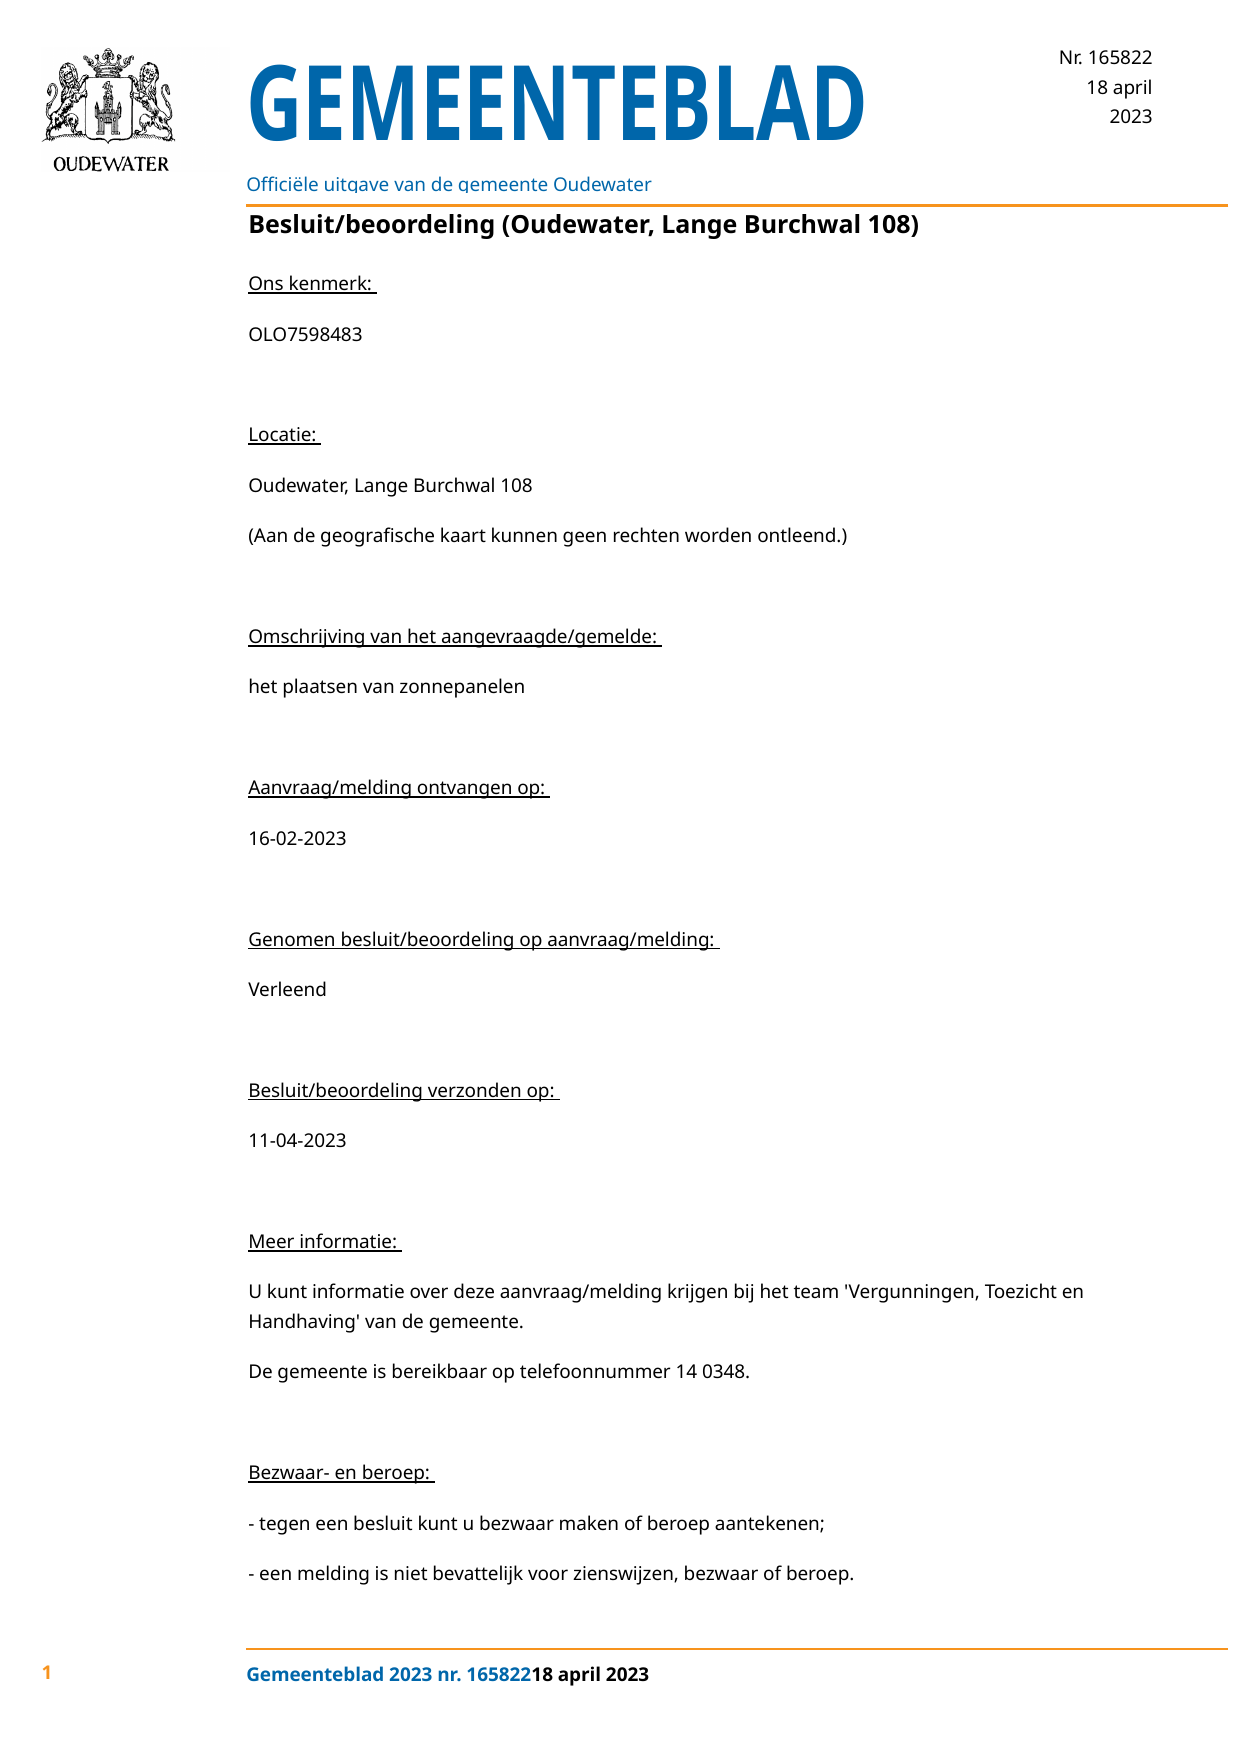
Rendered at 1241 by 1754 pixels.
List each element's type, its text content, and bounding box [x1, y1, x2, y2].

text Omschrijving van het aangevraagde/gemelde: [248, 623, 1152, 649]
picture [41, 47, 231, 172]
text - tegen een besluit kunt u bezwaar maken of beroep aantekenen; [248, 1510, 1152, 1536]
text Besluit/beoordeling (Oudewater, Lange Burchwal 108) [248, 207, 1152, 241]
text De gemeente is bereikbaar op telefoonnummer 14 0348. [248, 1359, 1152, 1384]
text U kunt informatie over deze aanvraag/melding krijgen bij het team 'Vergunningen, Toezicht en Handhaving' van de gemeente. [248, 1279, 1152, 1334]
text Aanvraag/melding ontvangen op: [248, 774, 1152, 800]
text Ons kenmerk: [248, 270, 1152, 296]
text 11-04-2023 [248, 1127, 1152, 1153]
text Oudewater, Lange Burchwal 108 [248, 472, 1152, 498]
text Locatie: [248, 422, 1152, 447]
text Besluit/beoordeling verzonden op: [248, 1077, 1152, 1103]
text Genomen besluit/beoordeling op aanvraag/melding: [248, 926, 1152, 951]
text Bezwaar- en beroep: [248, 1459, 1152, 1485]
text 16-02-2023 [248, 825, 1152, 851]
text Meer informatie: [248, 1228, 1152, 1254]
text Verleend [248, 976, 1152, 1002]
text het plaatsen van zonnepanelen [248, 674, 1152, 699]
text OLO7598483 [248, 321, 1152, 346]
text (Aan de geografische kaart kunnen geen rechten worden ontleend.) [248, 522, 1152, 548]
text - een melding is niet bevattelijk voor zienswijzen, bezwaar of beroep. [248, 1560, 1152, 1586]
